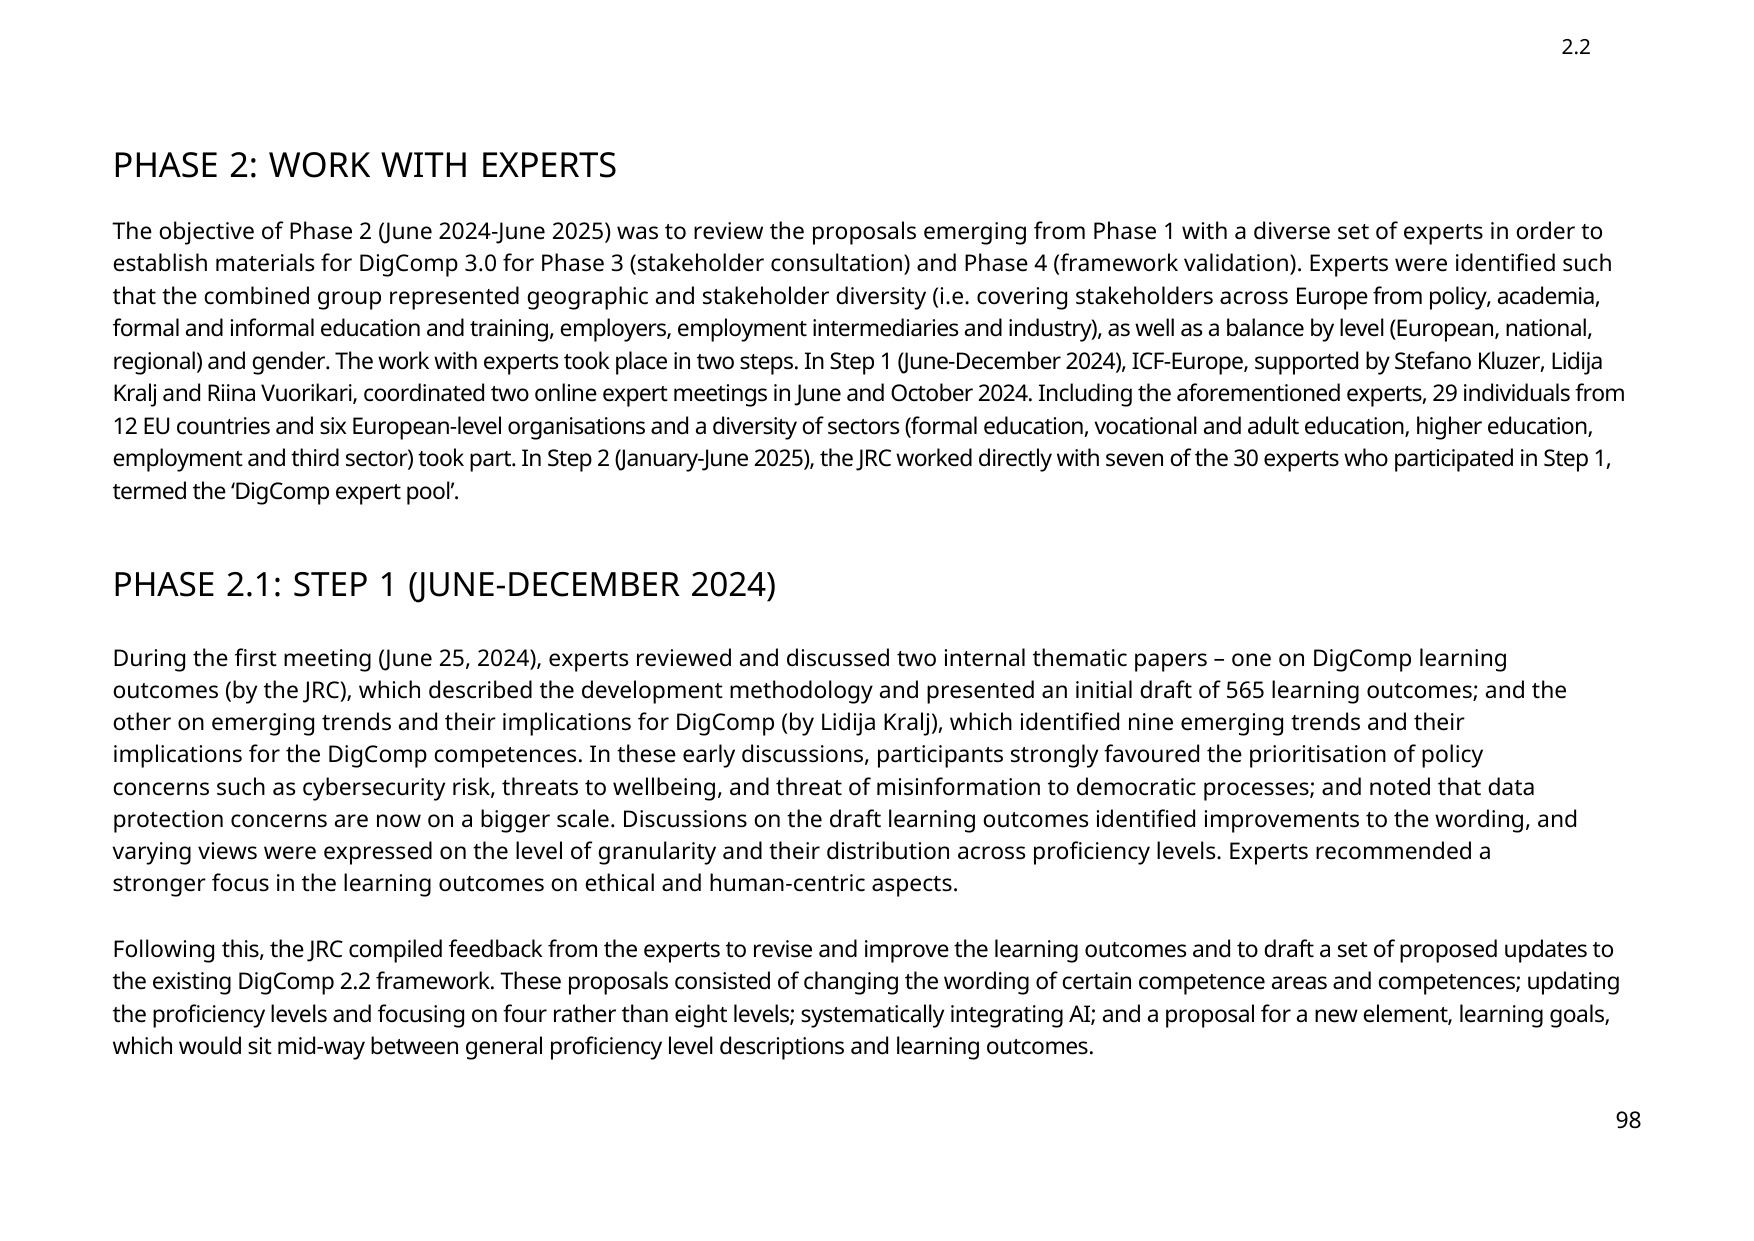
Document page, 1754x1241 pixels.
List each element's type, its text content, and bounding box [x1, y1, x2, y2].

text Following this, the JRC compiled feedback from the experts to revise and improve the learning outcomes and to draft a set of proposed updates to the existing DigComp 2.2 framework. These proposals consisted of changing the wording of certain competence areas and competences; updating the proficiency levels and focusing on four rather than eight levels; systematically integrating AI; and a proposal for a new element, learning goals, which would sit mid-way between general proficiency level descriptions and learning outcomes. [112, 933, 1641, 1061]
text The objective of Phase 2 (June 2024-June 2025) was to review the proposals emerging from Phase 1 with a diverse set of experts in order to establish materials for DigComp 3.0 for Phase 3 (stakeholder consultation) and Phase 4 (framework validation). Experts were identified such that the combined group represented geographic and stakeholder diversity (i.e. covering stakeholders across Europe from policy, academia, formal and informal education and training, employers, employment intermediaries and industry), as well as a balance by level (European, national, regional) and gender. The work with experts took place in two steps. In Step 1 (June-December 2024), ICF-Europe, supported by Stefano Kluzer, Lidija Kralj and Riina Vuorikari, coordinated two online expert meetings in June and October 2024. Including the aforementioned experts, 29 individuals from 12 EU countries and six European-level organisations and a diversity of sectors (formal education, vocational and adult education, higher education, employment and third sector) took part. In Step 2 (January-June 2025), the JRC worked directly with seven of the 30 experts who participated in Step 1, termed the ‘DigComp expert pool’. [112, 214, 1640, 506]
text During the first meeting (June 25, 2024), experts reviewed and discussed two internal thematic papers – one on DigComp learning outcomes (by the JRC), which described the development methodology and presented an initial draft of 565 learning outcomes; and the other on emerging trends and their implications for DigComp (by Lidija Kralj), which identified nine emerging trends and their implications for the DigComp competences. In these early discussions, participants strongly favoured the prioritisation of policy concerns such as cybersecurity risk, threats to wellbeing, and threat of misinformation to democratic processes; and noted that data protection concerns are now on a bigger scale. Discussions on the draft learning outcomes identified improvements to the wording, and varying views were expressed on the level of granularity and their distribution across proficiency levels. Experts recommended a stronger focus in the learning outcomes on ethical and human-centric aspects. [112, 642, 1579, 898]
subtitle PHASE 2: WORK WITH EXPERTS [112, 150, 1641, 184]
subtitle PHASE 2.1: STEP 1 (JUNE-DECEMBER 2024) [112, 561, 1641, 606]
